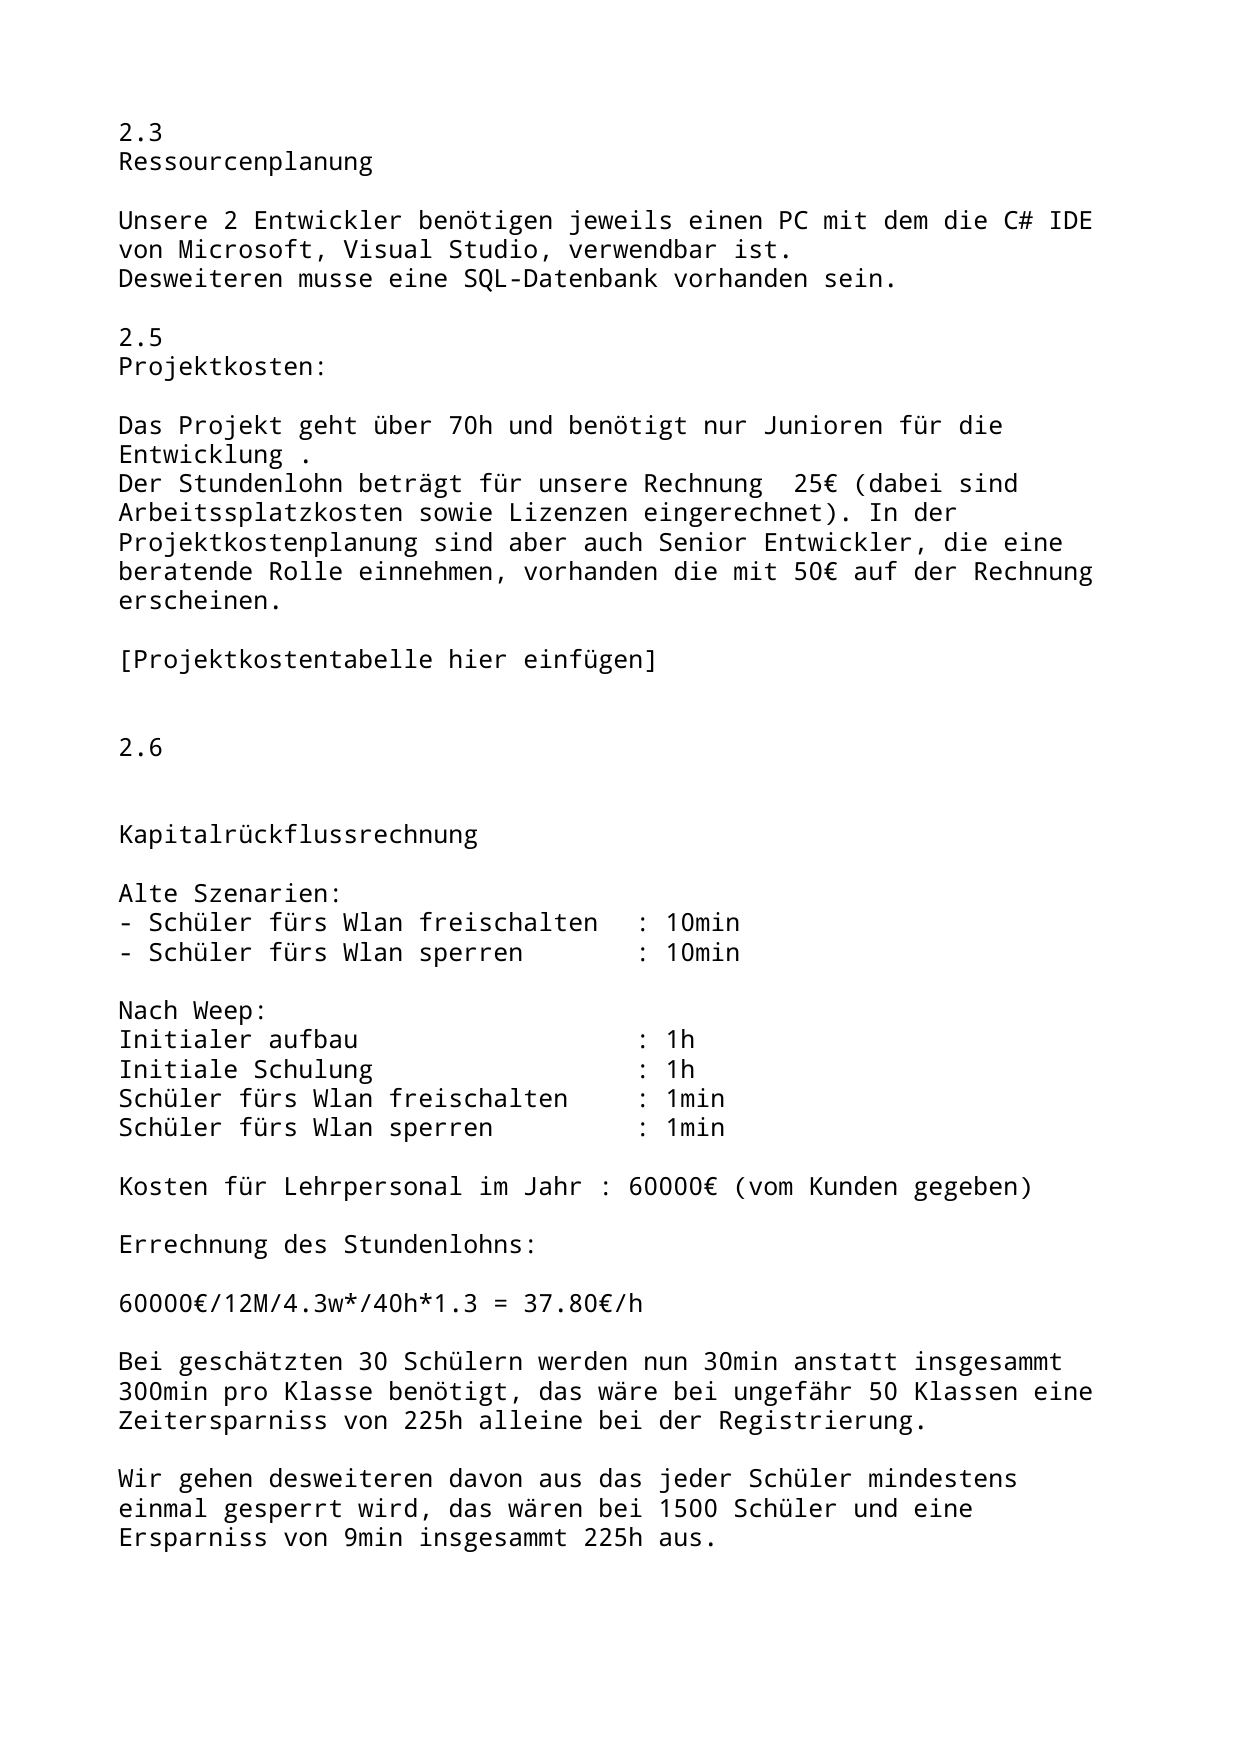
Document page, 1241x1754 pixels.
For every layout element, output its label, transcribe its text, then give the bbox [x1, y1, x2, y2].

text Das Projekt geht über 70h und benötigt nur Junioren für die Entwicklung . [118, 411, 1122, 469]
text 60000€/12M/4.3w*/40h*1.3 = 37.80€/h [118, 1289, 1122, 1318]
text Schüler fürs Wlan freischalten : 1min [118, 1084, 1122, 1113]
text Wir gehen desweiteren davon aus das jeder Schüler mindestens einmal gesperrt wird, das wären bei 1500 Schüler und eine Ersparniss von 9min insgesammt 225h aus. [118, 1464, 1122, 1552]
text Kapitalrückflussrechnung [118, 821, 1122, 850]
text 2.5 [118, 323, 1122, 352]
text Nach Weep: [118, 996, 1122, 1026]
text - Schüler fürs Wlan freischalten : 10min [118, 908, 1122, 938]
text Initiale Schulung : 1h [118, 1055, 1122, 1084]
text Initialer aufbau : 1h [118, 1026, 1122, 1055]
text [Projektkostentabelle hier einfügen] [118, 645, 1122, 674]
text Desweiteren musse eine SQL-Datenbank vorhanden sein. [118, 264, 1122, 294]
text Unsere 2 Entwickler benötigen jeweils einen PC mit dem die C# IDE von Microsoft, Visual Studio, verwendbar ist. [118, 206, 1122, 264]
text 2.3 [118, 118, 1122, 147]
text Schüler fürs Wlan sperren : 1min [118, 1113, 1122, 1143]
text Alte Szenarien: [118, 879, 1122, 908]
text - Schüler fürs Wlan sperren : 10min [118, 938, 1122, 967]
text Ressourcenplanung [118, 147, 1122, 177]
text Errechnung des Stundenlohns: [118, 1230, 1122, 1260]
text Der Stundenlohn beträgt für unsere Rechnung 25€ (dabei sind Arbeitssplatzkosten sowie Lizenzen eingerechnet). In der Projektkostenplanung sind aber auch Senior Entwickler, die eine beratende Rolle einnehmen, vorhanden die mit 50€ auf der Rechnung erscheinen. [118, 469, 1122, 616]
text 2.6 [118, 733, 1122, 762]
text Bei geschätzten 30 Schülern werden nun 30min anstatt insgesammt 300min pro Klasse benötigt, das wäre bei ungefähr 50 Klassen eine Zeitersparniss von 225h alleine bei der Registrierung. [118, 1347, 1122, 1435]
text Kosten für Lehrpersonal im Jahr : 60000€ (vom Kunden gegeben) [118, 1172, 1122, 1201]
text Projektkosten: [118, 352, 1122, 382]
